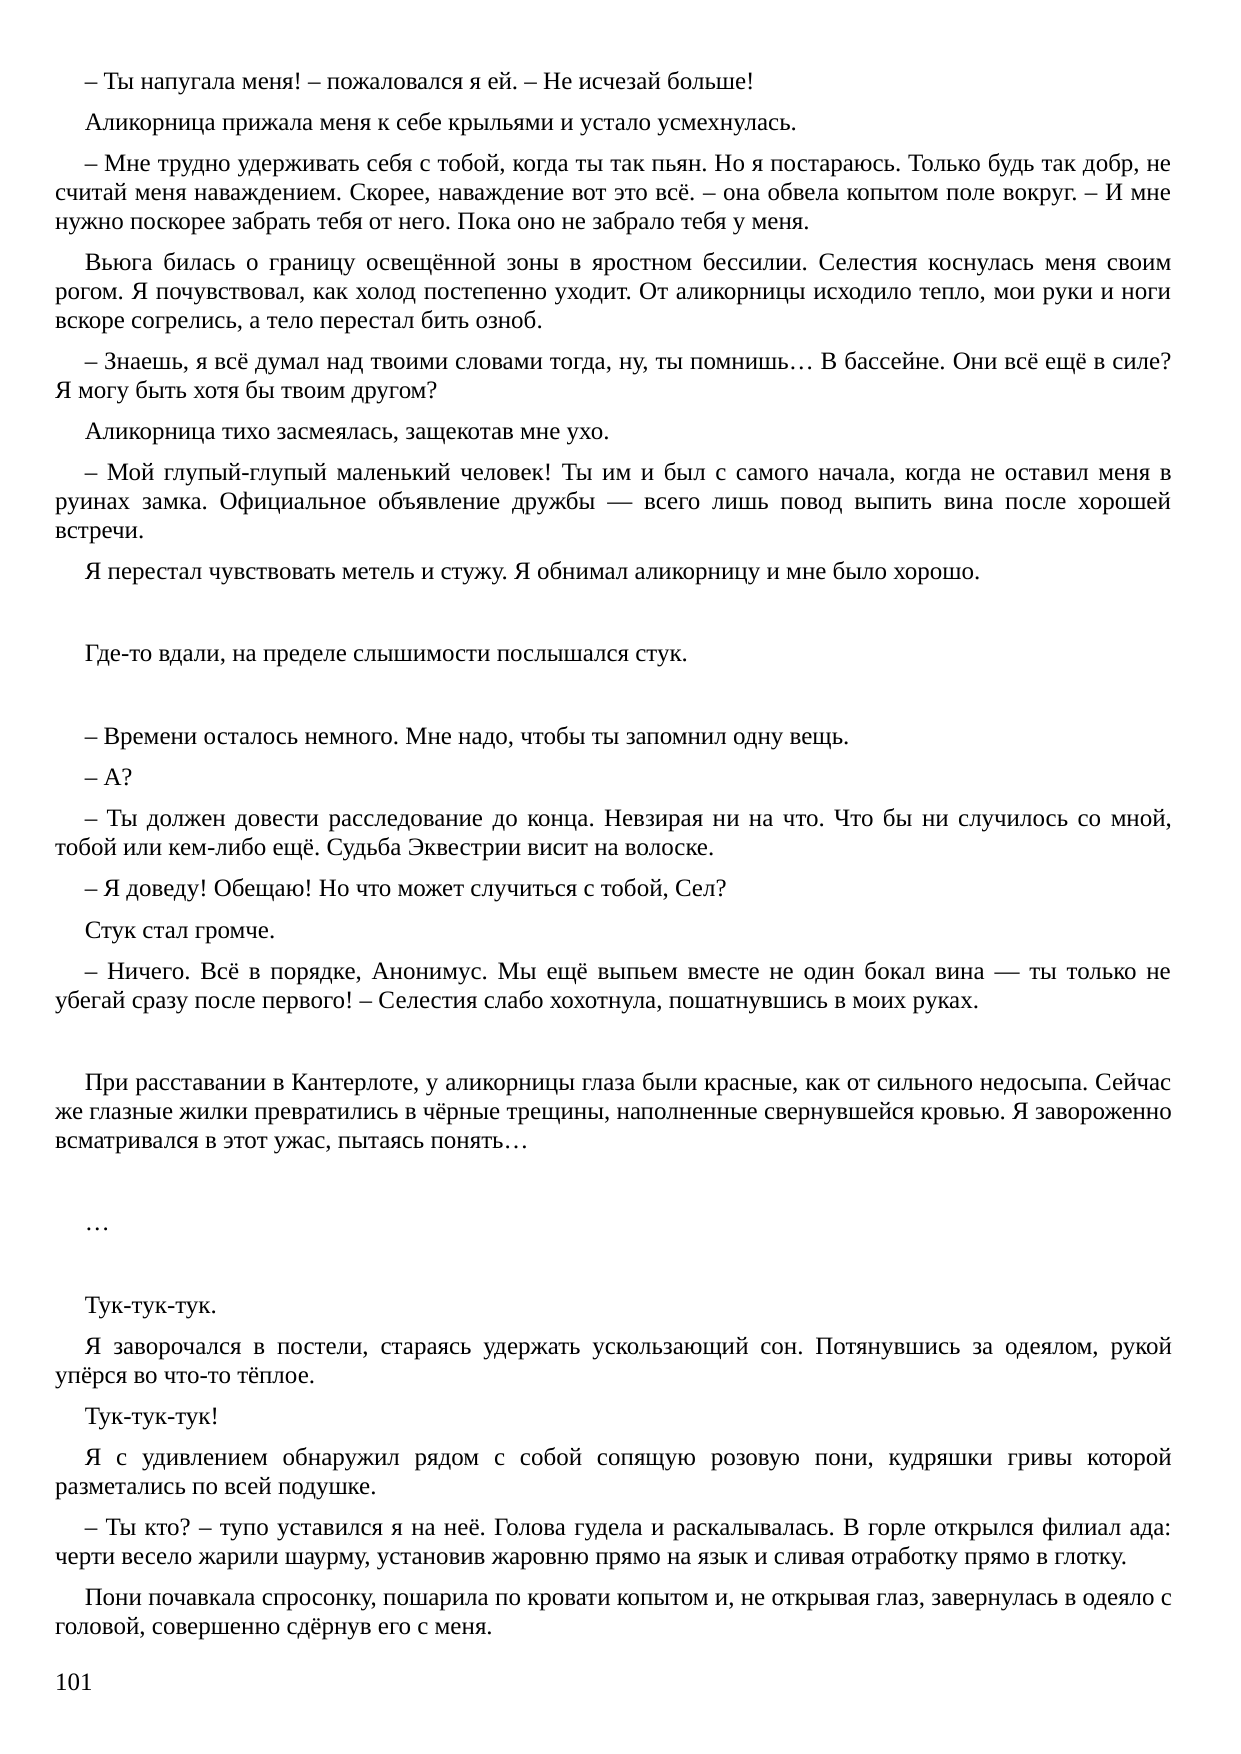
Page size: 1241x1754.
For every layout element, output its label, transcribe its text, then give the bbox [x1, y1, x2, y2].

text – А? [55, 762, 1173, 791]
text – Знаешь, я всё думал над твоими словами тогда, ну, ты помнишь… В бассейне. Они всё ещё в силе? Я могу быть хотя бы твоим другом? [55, 346, 1173, 403]
text Пони почавкала спросонку, пошарила по кровати копытом и, не открывая глаз, завернулась в одеяло с головой, совершенно сдёрнув его с меня. [55, 1582, 1173, 1640]
text – Ты напугала меня! – пожаловался я ей. – Не исчезай больше! [55, 66, 1173, 95]
text – Мне трудно удерживать себя с тобой, когда ты так пьян. Но я постараюсь. Только будь так добр, не считай меня наваждением. Скорее, наваждение вот это всё. – она обвела копытом поле вокруг. – И мне нужно поскорее забрать тебя от него. Пока оно не забрало тебя у меня. [55, 148, 1173, 235]
text – Мой глупый-глупый маленький человек! Ты им и был с самого начала, когда не оставил меня в руинах замка. Официальное объявление дружбы — всего лишь повод выпить вина после хорошей встречи. [55, 457, 1173, 543]
text Тук-тук-тук! [55, 1401, 1173, 1430]
text При расставании в Кантерлоте, у аликорницы глаза были красные, как от сильного недосыпа. Сейчас же глазные жилки превратились в чёрные трещины, наполненные свернувшейся кровью. Я завороженно всматривался в этот ужас, пытаясь понять… [55, 1067, 1173, 1153]
text Аликорница прижала меня к себе крыльями и устало усмехнулась. [55, 107, 1173, 136]
text Где-то вдали, на пределе слышимости послышался стук. [55, 638, 1173, 667]
text Вьюга билась о границу освещённой зоны в яростном бессилии. Селестия коснулась меня своим рогом. Я почувствовал, как холод постепенно уходит. От аликорницы исходило тепло, мои руки и ноги вскоре согрелись, а тело перестал бить озноб. [55, 247, 1173, 333]
text – Времени осталось немного. Мне надо, чтобы ты запомнил одну вещь. [55, 721, 1173, 750]
text – Ты кто? – тупо уставился я на неё. Голова гудела и раскалывалась. В горле открылся филиал ада: черти весело жарили шаурму, установив жаровню прямо на язык и сливая отработку прямо в глотку. [55, 1512, 1173, 1570]
text Тук-тук-тук. [55, 1290, 1173, 1318]
text – Я доведу! Обещаю! Но что может случиться с тобой, Сел? [55, 873, 1173, 902]
text Я перестал чувствовать метель и стужу. Я обнимал аликорницу и мне было хорошо. [55, 556, 1173, 585]
text – Ты должен довести расследование до конца. Невзирая ни на что. Что бы ни случилось со мной, тобой или кем-либо ещё. Судьба Эквестрии висит на волоске. [55, 803, 1173, 861]
text – Ничего. Всё в порядке, Анонимус. Мы ещё выпьем вместе не один бокал вина — ты только не убегай сразу после первого! – Селестия слабо хохотнула, пошатнувшись в моих руках. [55, 956, 1173, 1013]
text Аликорница тихо засмеялась, защекотав мне ухо. [55, 416, 1173, 445]
text … [55, 1207, 1173, 1236]
text Я с удивлением обнаружил рядом с собой сопящую розовую пони, кудряшки гривы которой разметались по всей подушке. [55, 1442, 1173, 1500]
text Я заворочался в постели, стараясь удержать ускользающий сон. Потянувшись за одеялом, рукой упёрся во что-то тёплое. [55, 1331, 1173, 1388]
text Стук стал громче. [55, 915, 1173, 943]
